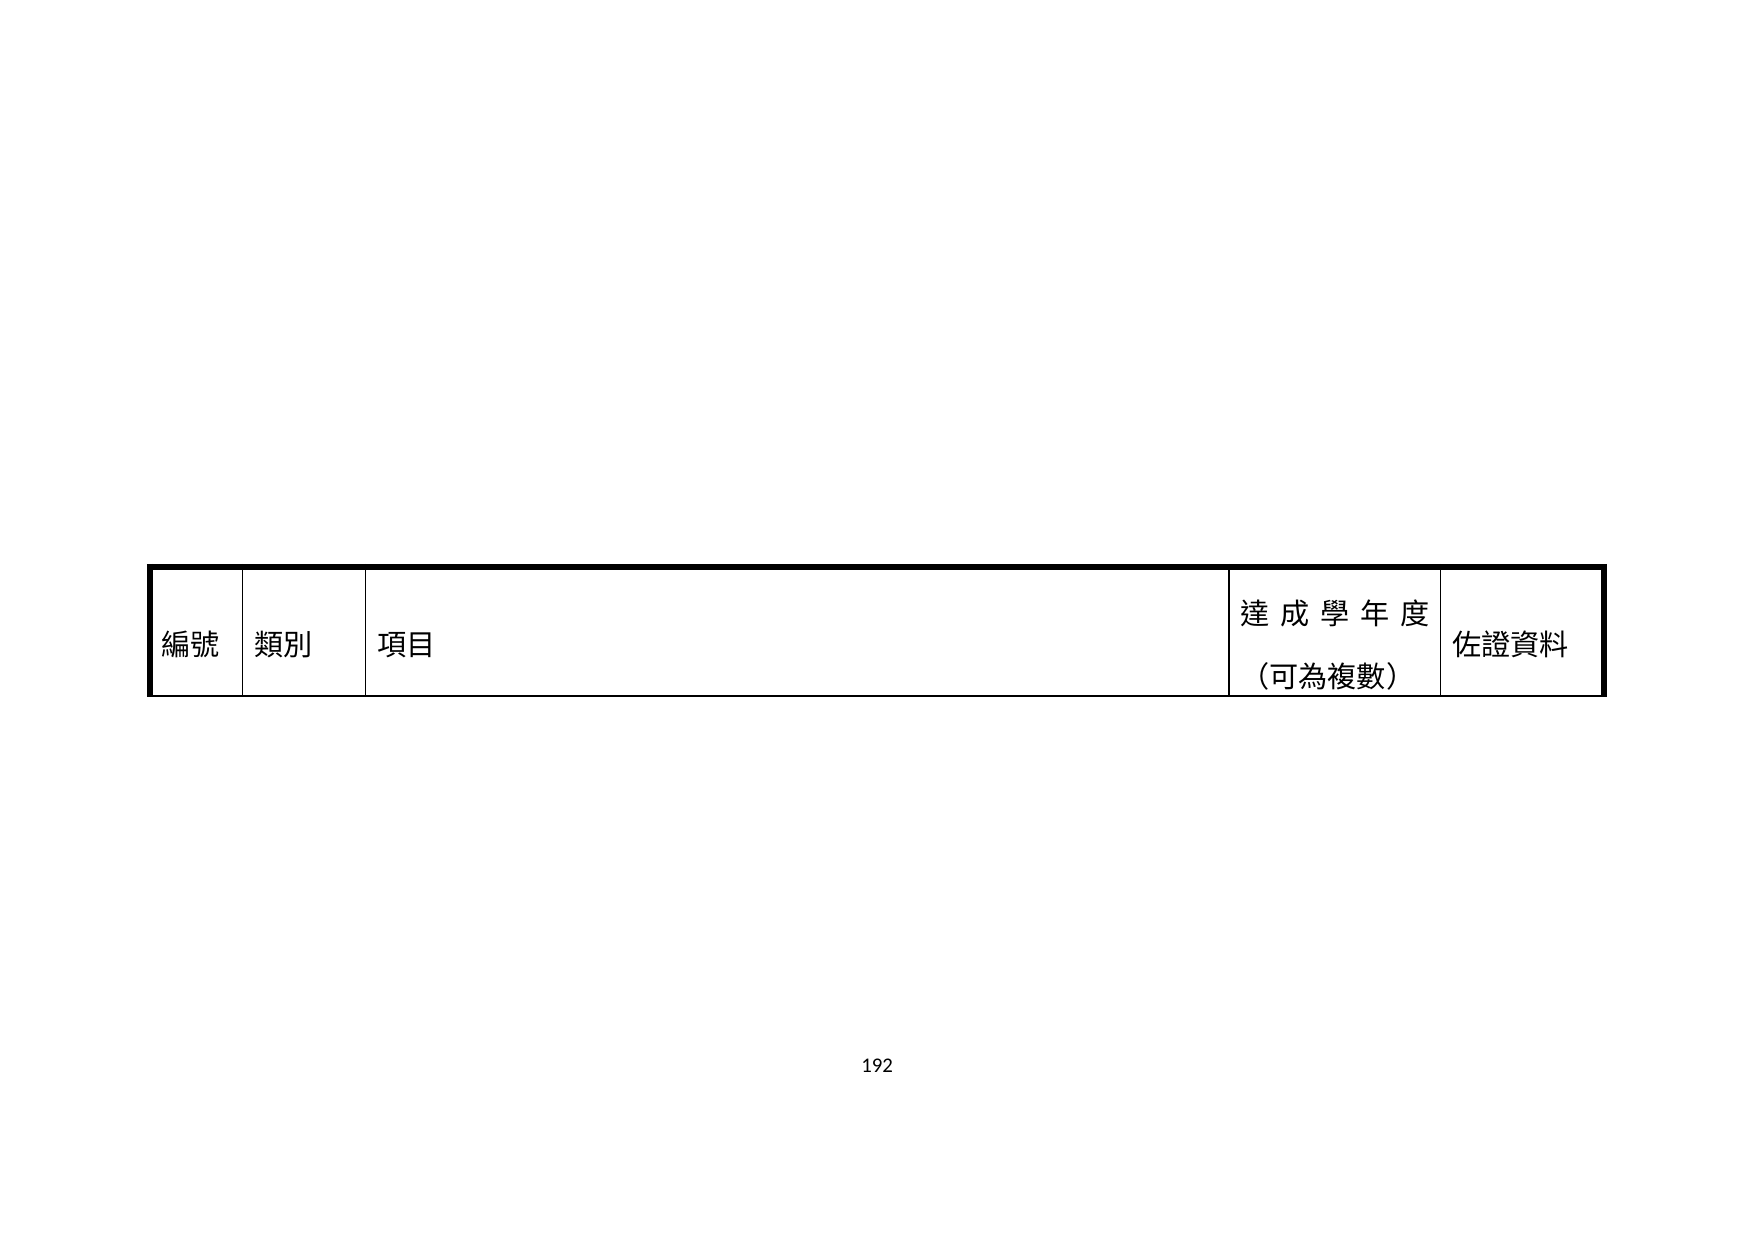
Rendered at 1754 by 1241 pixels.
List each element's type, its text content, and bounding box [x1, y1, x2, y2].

table_header 佐證資料 [1441, 570, 1601, 695]
table_header 編號 [153, 570, 242, 695]
table_header 達成學年度（可為複數） [1230, 570, 1440, 695]
table_header 項目 [366, 570, 1228, 695]
table_header 類別 [243, 570, 365, 695]
